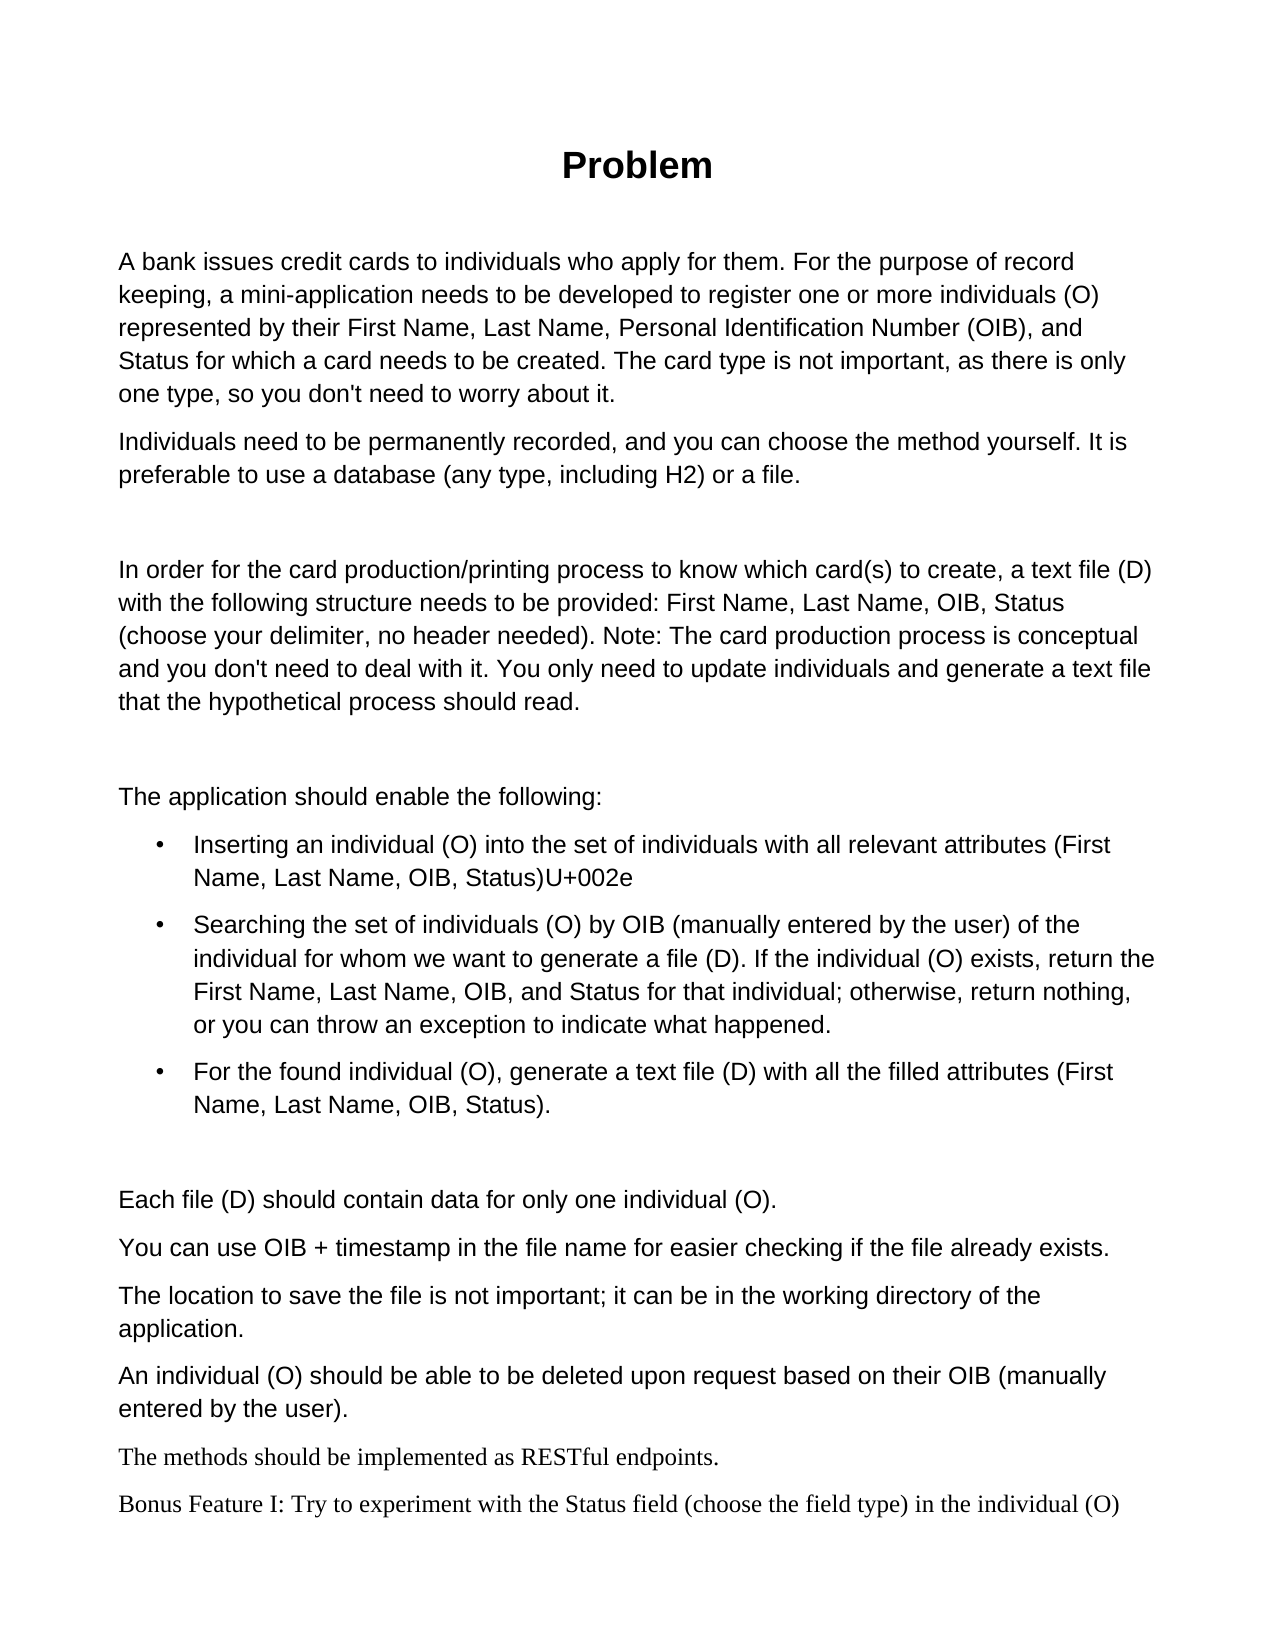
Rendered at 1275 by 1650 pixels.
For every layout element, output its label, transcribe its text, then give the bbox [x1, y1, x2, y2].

text In order for the card production/printing process to know which card(s) to create, a text file (D) with the following structure needs to be provided: First Name, Last Name, OIB, Status (choose your delimiter, no header needed). Note: The card production process is conceptual and you don't need to deal with it. You only need to update individuals and generate a text file that the hypothetical process should read. [118, 555, 1157, 716]
list Inserting an individual (O) into the set of individuals with all relevant attributes (First Name, Last Name, OIB, Status)U+002e [156, 830, 1157, 892]
text An individual (O) should be able to be deleted upon request based on their OIB (manually entered by the user). [118, 1361, 1157, 1423]
text Bonus Feature I: Try to experiment with the Status field (choose the field type) in the individual (O) [118, 1489, 1157, 1518]
text Individuals need to be permanently recorded, and you can choose the method yourself. It is preferable to use a database (any type, including H2) or a file. [118, 427, 1157, 488]
text You can use OIB + timestamp in the file name for easier checking if the file already exists. [118, 1233, 1157, 1262]
list Searching the set of individuals (O) by OIB (manually entered by the user) of the individual for whom we want to generate a file (D). If the individual (O) exists, return the First Name, Last Name, OIB, and Status for that individual; otherwise, return nothing, or you can throw an exception to indicate what happened. [156, 910, 1157, 1038]
list For the found individual (O), generate a text file (D) with all the filled attributes (First Name, Last Name, OIB, Status). [156, 1057, 1157, 1119]
subtitle Problem [118, 143, 1157, 187]
text A bank issues credit cards to individuals who apply for them. For the purpose of record keeping, a mini-application needs to be developed to register one or more individuals (O) represented by their First Name, Last Name, Personal Identification Number (OIB), and Status for which a card needs to be created. The card type is not important, as there is only one type, so you don't need to worry about it. [118, 247, 1157, 408]
text Each file (D) should contain data for only one individual (O). [118, 1186, 1157, 1214]
text The application should enable the following: [118, 782, 1157, 811]
text The methods should be implemented as RESTful endpoints. [118, 1442, 1157, 1471]
text The location to save the file is not important; it can be in the working directory of the application. [118, 1281, 1157, 1342]
